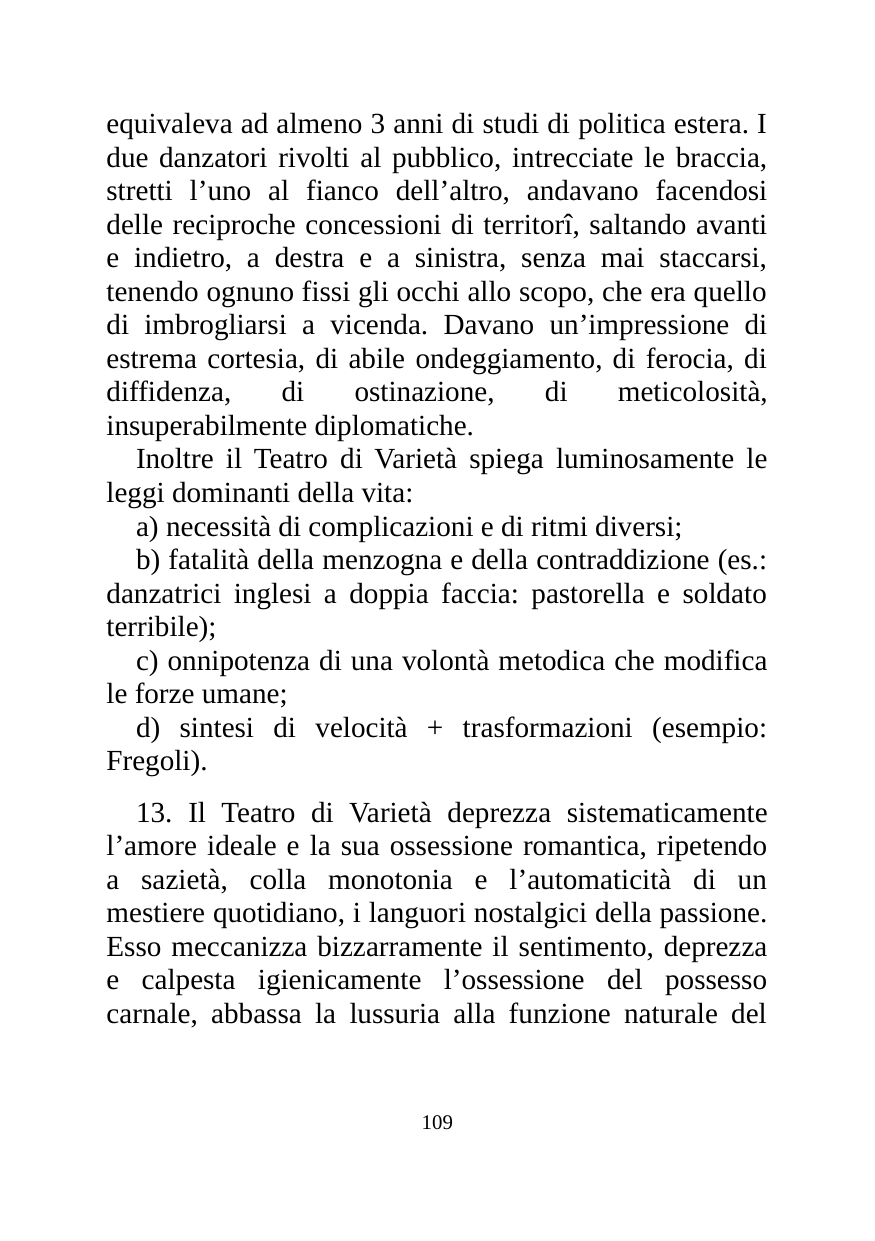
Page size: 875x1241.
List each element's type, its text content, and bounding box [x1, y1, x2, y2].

text d) sintesi di velocità + trasformazioni (esempio: Fregoli). [106, 710, 768, 777]
text equivaleva ad almeno 3 anni di studi di politica estera. I due danzatori rivolti al pubblico, intrecciate le braccia, stretti l’uno al fianco dell’altro, andavano facendosi delle reciproche concessioni di territorî, saltando avanti e indietro, a destra e a sinistra, senza mai staccarsi, tenendo ognuno fissi gli occhi allo scopo, che era quello di imbrogliarsi a vicenda. Davano un’impressione di estrema cortesia, di abile ondeggiamento, di ferocia, di diffidenza, di ostinazione, di meticolosità, insuperabilmente diplomatiche. [106, 106, 768, 442]
text c) onnipotenza di una volontà metodica che modifica le forze umane; [106, 643, 768, 710]
text 13. Il Teatro di Varietà deprezza sistematicamente l’amore ideale e la sua ossessione romantica, ripetendo a sazietà, colla monotonia e l’automaticità di un mestiere quotidiano, i languori nostalgici della passione. Esso meccanizza bizzarramente il sentimento, deprezza e calpesta igienicamente l’ossessione del possesso carnale, abbassa la lussuria alla funzione naturale del [106, 795, 768, 1029]
text Inoltre il Teatro di Varietà spiega luminosamente le leggi dominanti della vita: [106, 442, 768, 509]
text b) fatalità della menzogna e della contraddizione (es.: danzatrici inglesi a doppia faccia: pastorella e soldato terribile); [106, 542, 768, 643]
text a) necessità di complicazioni e di ritmi diversi; [106, 509, 768, 542]
